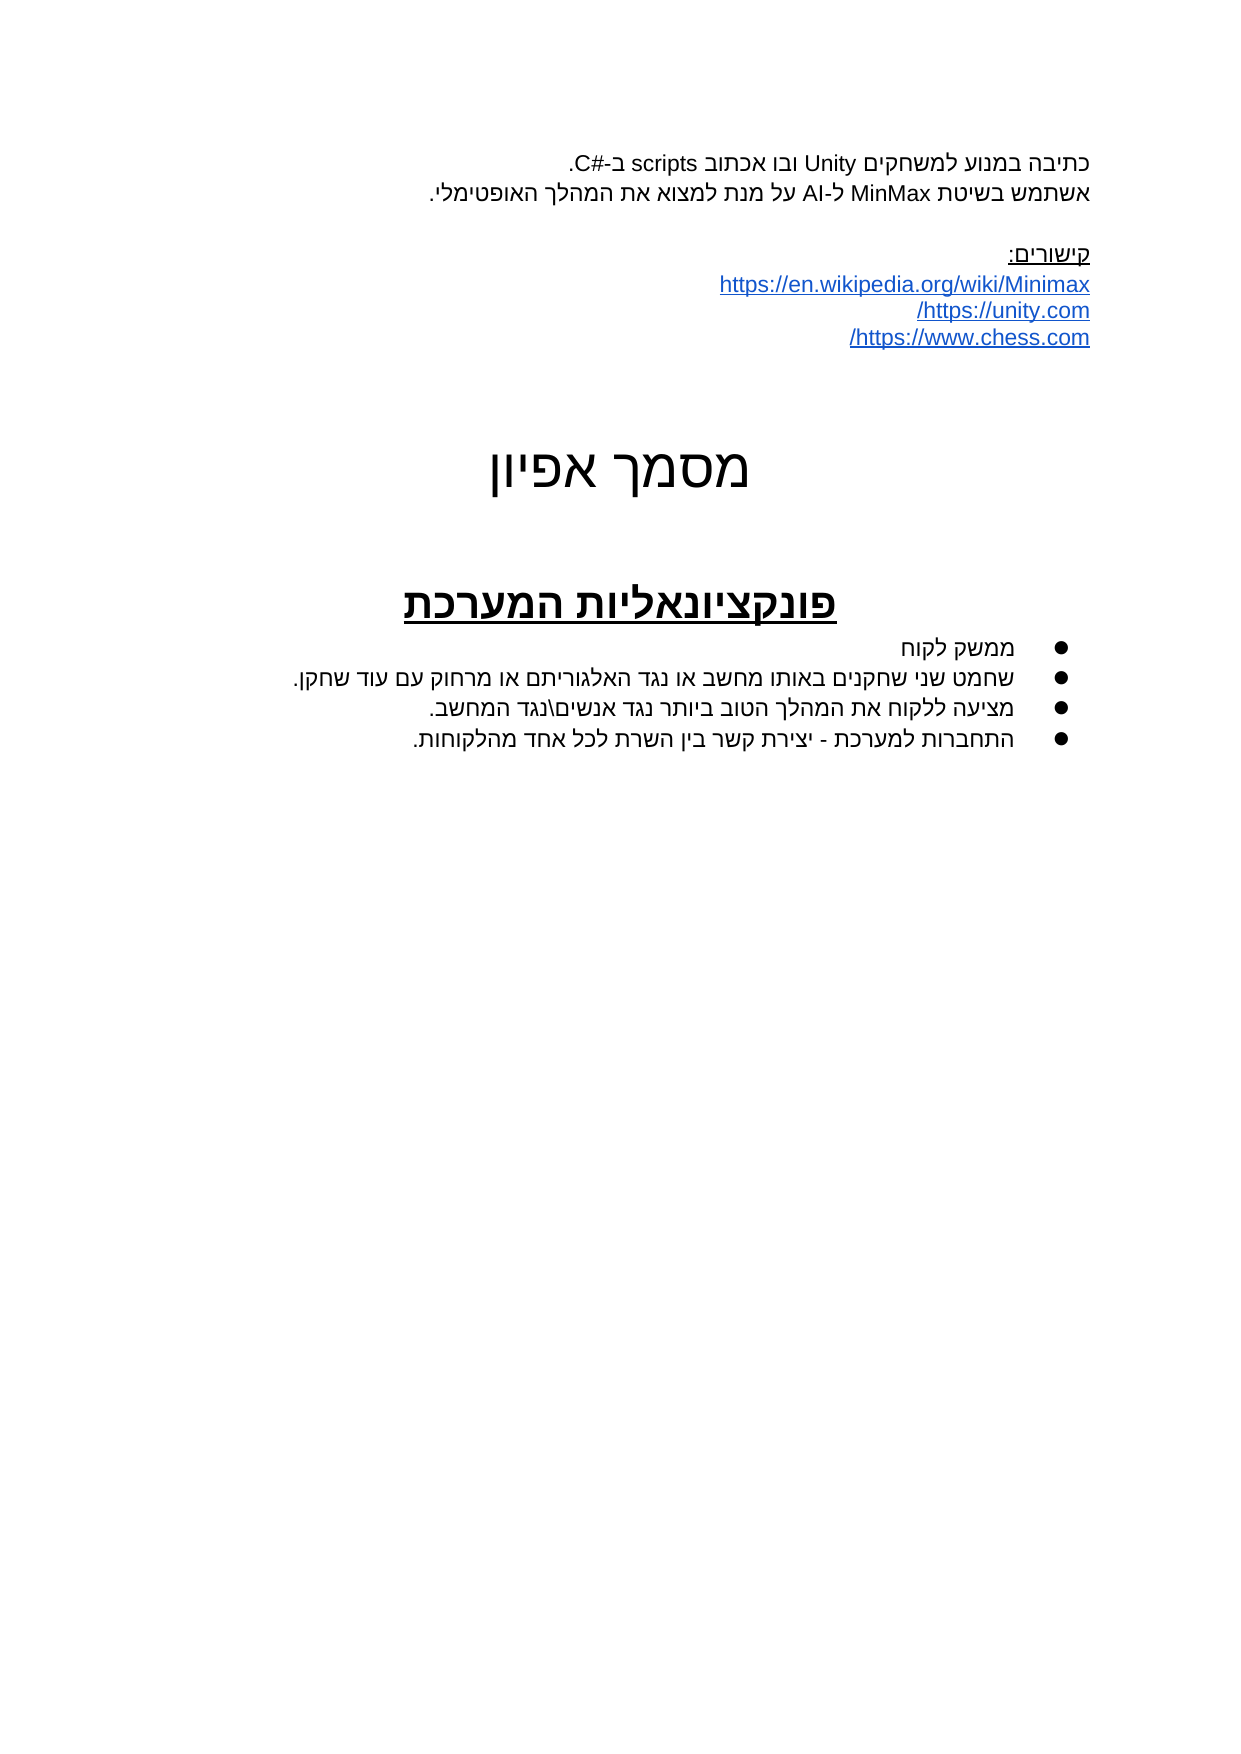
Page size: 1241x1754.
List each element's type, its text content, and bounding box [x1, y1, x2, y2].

text כתיבה במנוע למשחקים Unity ובו אכתוב scripts ב-#C. אשתמש בשיטת MinMax ל-AI על מנת למצוא את המהלך האופטימלי. [150, 150, 1090, 207]
text מסמך אפיון [150, 437, 1090, 571]
text https://www.chess.com/ [150, 323, 1090, 350]
list התחברות למערכת - יצירת קשר בין השרת לכל אחד מהלקוחות. [150, 726, 1053, 752]
text https://en.wikipedia.org/wiki/Minimax [150, 271, 1090, 297]
list ממשק לקוח [150, 635, 1053, 661]
text קישורים: [150, 241, 1090, 267]
list מציעה ללקוח את המהלך הטוב ביותר נגד אנשים\נגד המחשב. [150, 695, 1053, 722]
text פונקציונאליות המערכת [150, 580, 1090, 628]
list שחמט שני שחקנים באותו מחשב או נגד האלגוריתם או מרחוק עם עוד שחקן. [150, 665, 1053, 691]
text https://unity.com/ [150, 297, 1090, 323]
